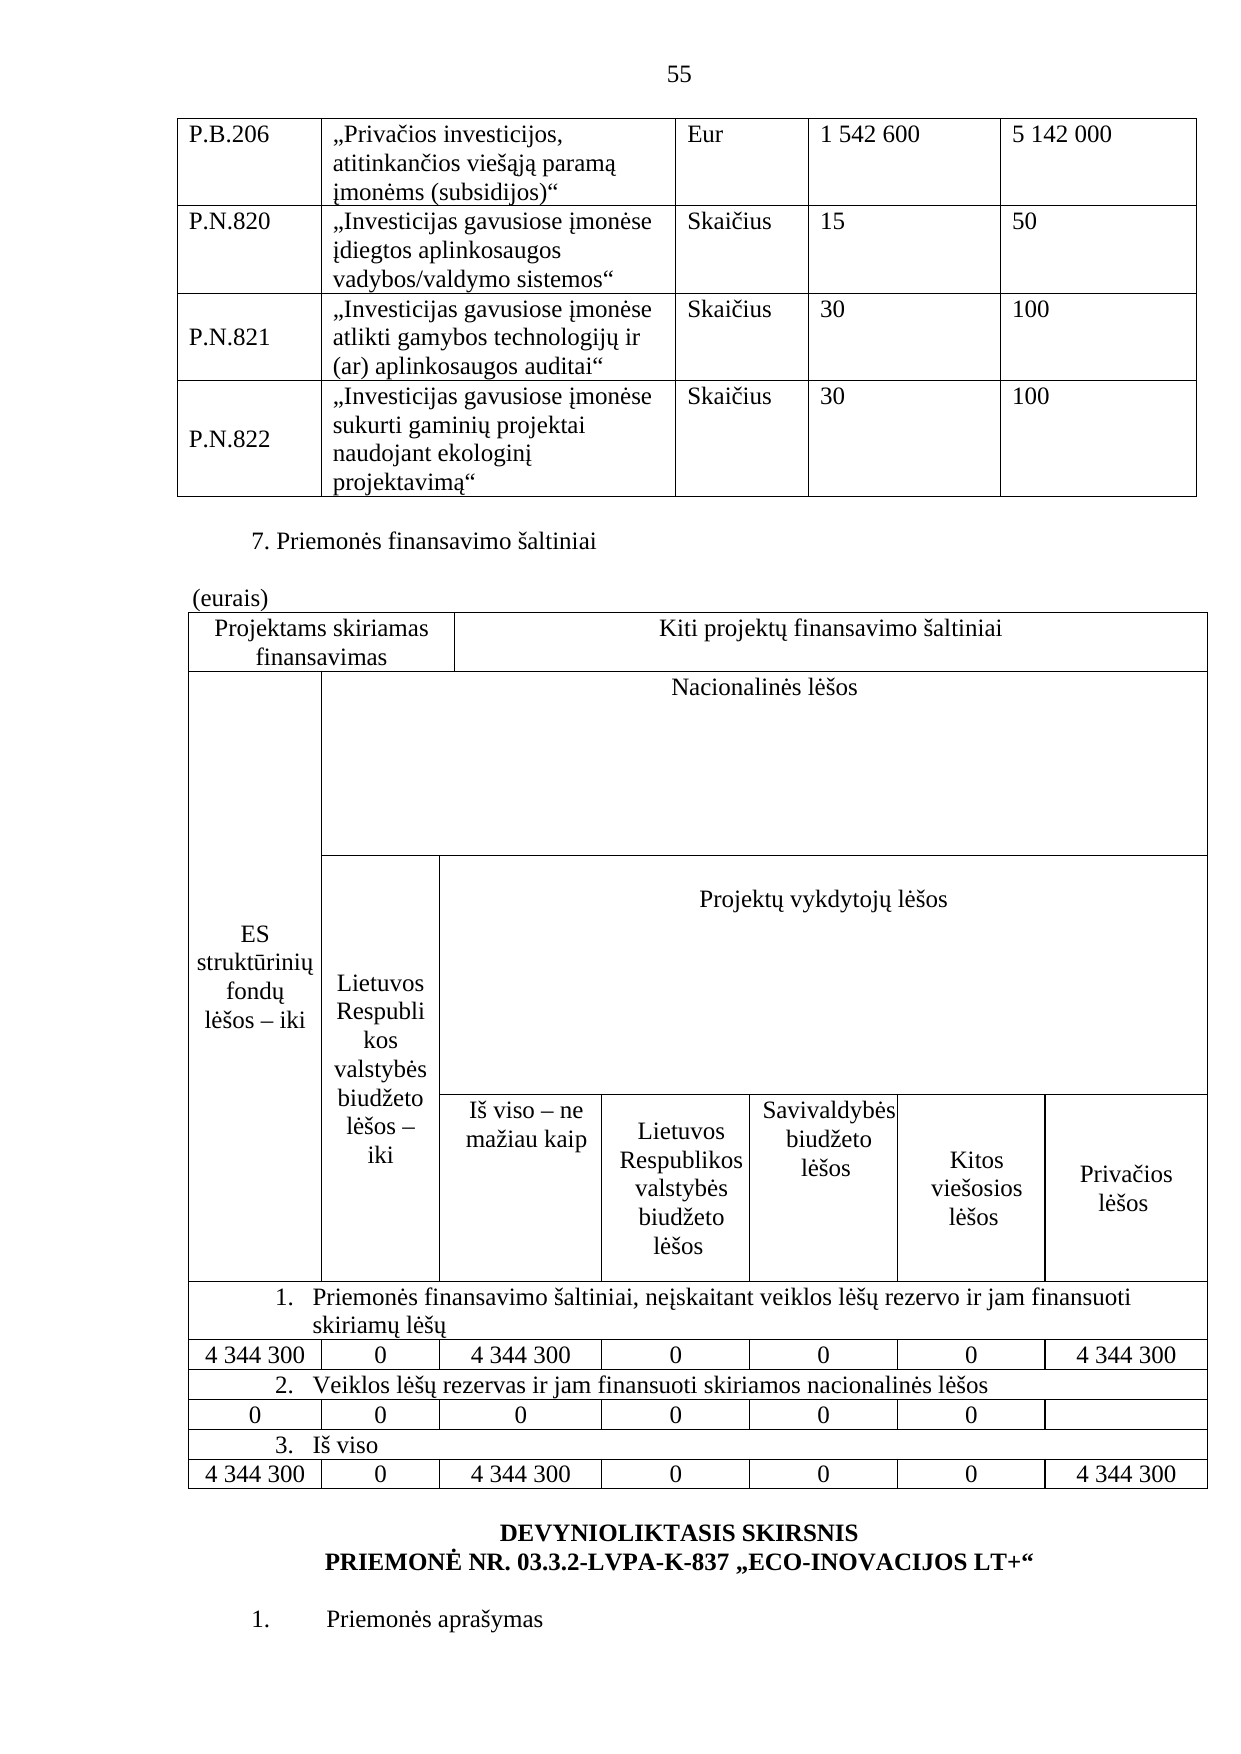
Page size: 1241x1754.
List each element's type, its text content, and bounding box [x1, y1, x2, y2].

table_cell 1 542 600 [809, 119, 1000, 205]
table_cell Skaičius [676, 206, 808, 293]
table_cell Lietuvos Respublikos valstybės biudžeto lėšos – iki [322, 856, 439, 1281]
text (eurais) [177, 554, 904, 612]
table_cell Eur [676, 119, 808, 205]
table_cell 4 344 300 [189, 1340, 321, 1369]
table_header Kiti projektų finansavimo šaltiniai [455, 613, 1207, 671]
table_cell 100 [1001, 381, 1196, 496]
table_cell 0 [898, 1460, 1044, 1488]
table_cell 4 344 300 [440, 1460, 601, 1488]
text 7. Priemonės finansavimo šaltiniai [251, 526, 1181, 554]
text PRIEMONĖ NR. 03.3.2-LVPA-K-837 „ECO-INOVACIJOS LT+“ [177, 1547, 1181, 1576]
table_cell 30 [809, 294, 1000, 380]
table_cell Skaičius [676, 381, 808, 496]
table_cell Iš viso – ne mažiau kaip [440, 1095, 601, 1281]
table_cell 4 344 300 [1046, 1460, 1207, 1488]
text DEVYNIOLIKTASIS SKIRSNIS [177, 1518, 1181, 1547]
table_cell Lietuvos Respublikos valstybės biudžeto lėšos [602, 1095, 749, 1281]
table_cell 100 [1001, 294, 1196, 380]
table_cell 4 344 300 [1046, 1340, 1207, 1369]
table_cell 4 344 300 [440, 1340, 601, 1369]
table_cell „Investicijas gavusiose įmonėse atlikti gamybos technologijų ir (ar) aplinkosaugos auditai“ [322, 294, 675, 380]
table_cell P.N.821 [178, 294, 321, 380]
table_cell „Privačios investicijos, atitinkančios viešąją paramą įmonėms (subsidijos)“ [322, 119, 675, 205]
table_cell P.B.206 [178, 119, 321, 205]
text 1. Priemonės aprašymas [251, 1604, 1181, 1633]
table_cell Privačios lėšos [1046, 1095, 1207, 1281]
table_cell 1. Priemonės finansavimo šaltiniai, neįskaitant veiklos lėšų rezervo ir jam finansuoti skiriamų lėšų [189, 1282, 1207, 1339]
table_cell 0 [322, 1400, 439, 1429]
table_cell 0 [322, 1340, 439, 1369]
table_cell 30 [809, 381, 1000, 496]
table_cell 0 [602, 1400, 749, 1429]
table_cell „Investicijas gavusiose įmonėse sukurti gaminių projektai naudojant ekologinį projektavimą“ [322, 381, 675, 496]
table_cell 0 [602, 1340, 749, 1369]
table_cell P.N.820 [178, 206, 321, 293]
table_cell Skaičius [676, 294, 808, 380]
table_cell 50 [1001, 206, 1196, 293]
table_cell Projektų vykdytojų lėšos [440, 856, 1207, 1094]
table_cell 0 [322, 1460, 439, 1488]
table_cell P.N.822 [178, 381, 321, 496]
table_cell 2. Veiklos lėšų rezervas ir jam finansuoti skiriamos nacionalinės lėšos [189, 1370, 1207, 1399]
table_cell 0 [602, 1460, 749, 1488]
table_cell Kitos viešosios lėšos [898, 1095, 1044, 1281]
table_cell 0 [440, 1400, 601, 1429]
table_cell Nacionalinės lėšos [322, 672, 1207, 855]
table_cell ES struktūrinių fondų lėšos – iki [189, 672, 321, 1281]
table_cell 5 142 000 [1001, 119, 1196, 205]
table_cell „Investicijas gavusiose įmonėse įdiegtos aplinkosaugos vadybos/valdymo sistemos“ [322, 206, 675, 293]
table_cell 0 [750, 1340, 897, 1369]
table_cell 15 [809, 206, 1000, 293]
table_cell 0 [750, 1400, 897, 1429]
table_cell 4 344 300 [189, 1460, 321, 1488]
table_cell [1046, 1400, 1207, 1429]
table_cell 0 [898, 1340, 1044, 1369]
table_cell Savivaldybės biudžeto lėšos [750, 1095, 897, 1281]
table_cell 0 [898, 1400, 1044, 1429]
table_cell 0 [750, 1460, 897, 1488]
table_header Projektams skiriamas finansavimas [189, 613, 454, 671]
table_cell 0 [189, 1400, 321, 1429]
table_cell 3. Iš viso [189, 1430, 1207, 1458]
